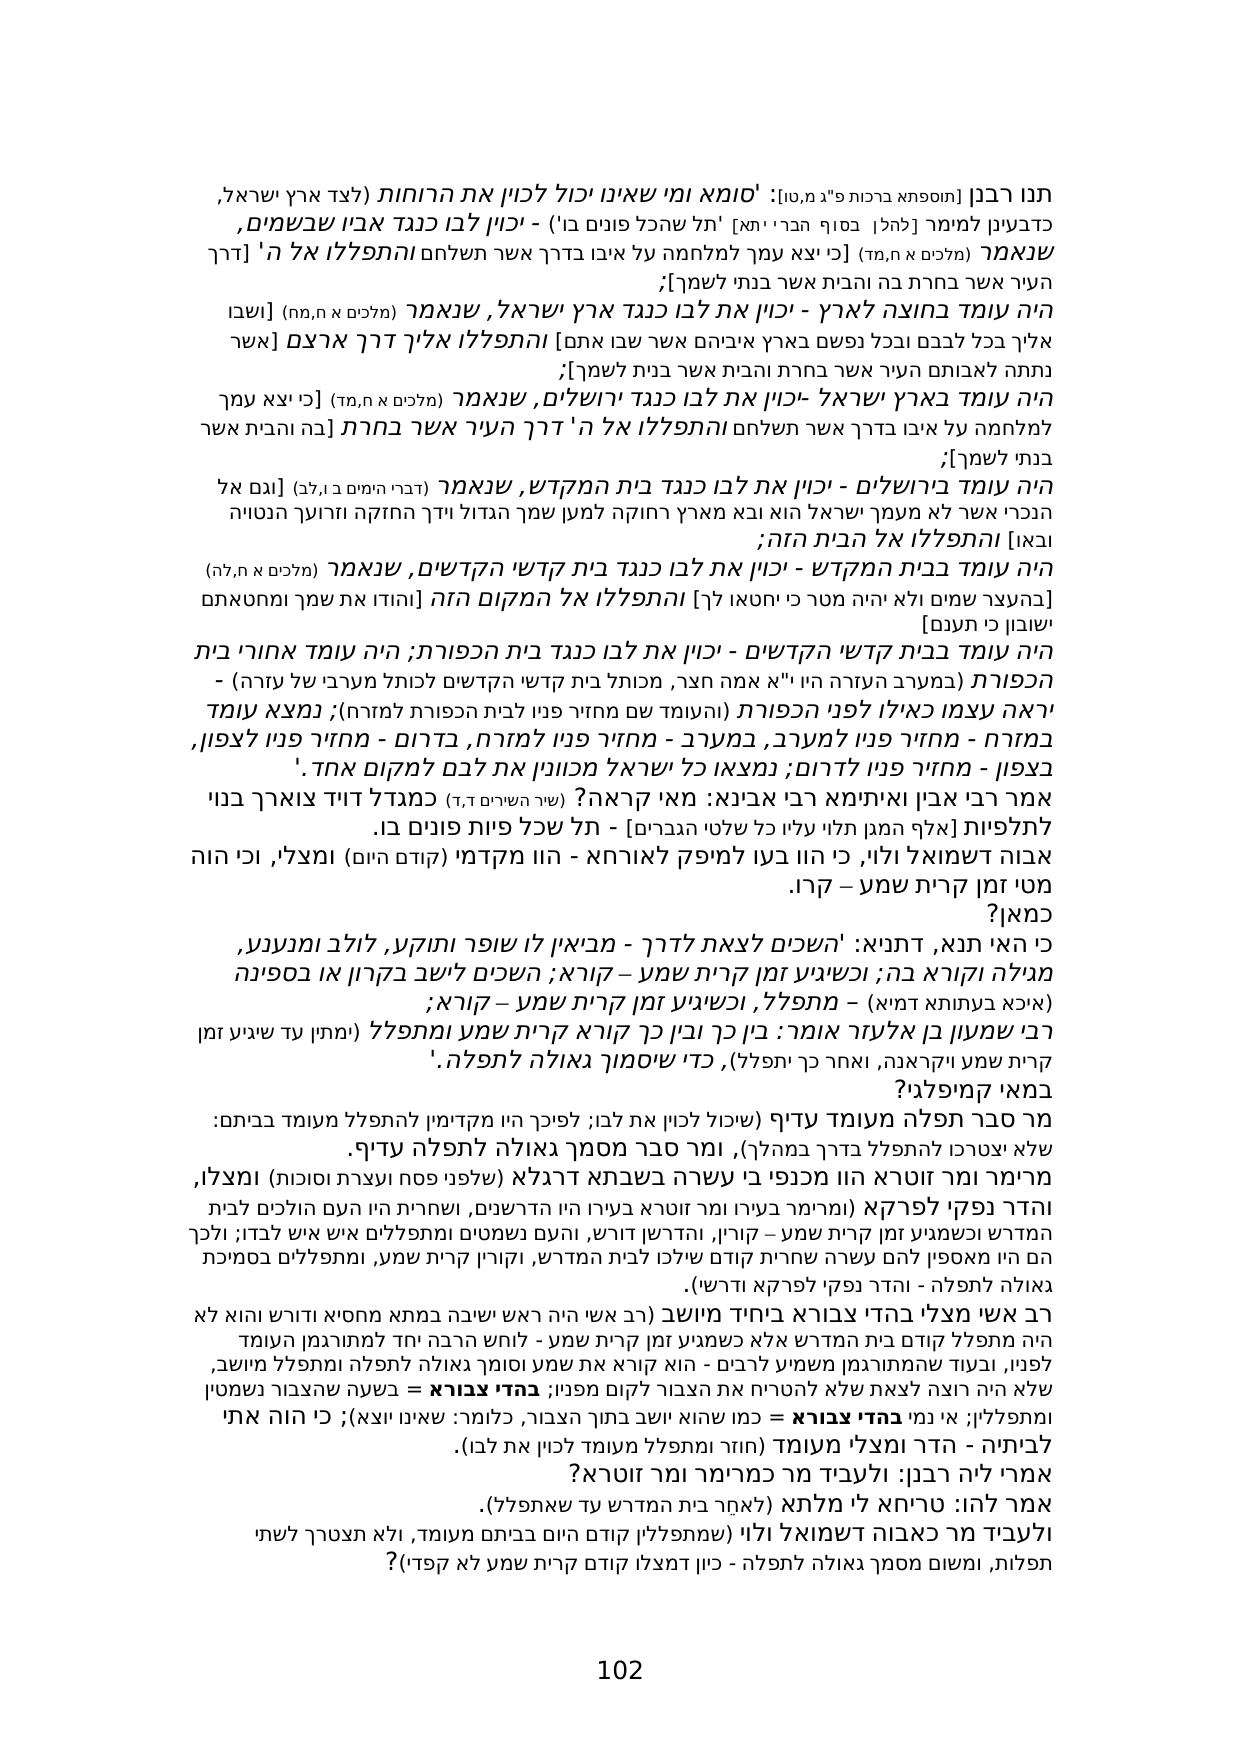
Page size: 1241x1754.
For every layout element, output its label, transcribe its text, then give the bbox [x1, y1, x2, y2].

text תנו רבנן [תוספתא ברכות פ"ג מ,טו]: 'סומא ומי שאינו יכול לכוין את הרוחות (לצד ארץ ישראל, כדבעינן למימר [להלן בסוף הברייתא] 'תל שהכל פונים בו') - יכוין לבו כנגד אביו שבשמים, שנאמר (מלכים א ח,מד) [כי יצא עמך למלחמה על איבו בדרך אשר תשלחם והתפללו אל ה' [דרך העיר אשר בחרת בה והבית אשר בנתי לשמך]; [187, 179, 1053, 296]
text אמר רבי אבין ואיתימא רבי אבינא: מאי קראה? (שיר השירים ד,ד) כמגדל דויד צוארך בנוי לתלפיות [אלף המגן תלוי עליו כל שלטי הגברים] - תל שכל פיות פונים בו. [187, 783, 1053, 841]
text היה עומד בירושלים - יכוין את לבו כנגד בית המקדש, שנאמר (דברי הימים ב ו,לב) [וגם אל הנכרי אשר לא מעמך ישראל הוא ובא מארץ רחוקה למען שמך הגדול וידך החזקה וזרועך הנטויה ובאו] והתפללו אל הבית הזה; [187, 471, 1053, 554]
text אבוה דשמואל ולוי, כי הוו בעו למיפק לאורחא - הוו מקדמי (קודם היום) ומצלי, וכי הוה מטי זמן קרית שמע – קרו. [187, 841, 1053, 899]
text כי האי תנא, דתניא: 'השכים לצאת לדרך - מביאין לו שופר ותוקע, לולב ומנענע, מגילה וקורא בה; וכשיגיע זמן קרית שמע – קורא; השכים לישב בקרון או בספינה (איכא בעתותא דמיא) – מתפלל, וכשיגיע זמן קרית שמע – קורא; [187, 929, 1053, 1016]
text ולעביד מר כאבוה דשמואל ולוי (שמתפללין קודם היום בביתם מעומד, ולא תצטרך לשתי תפלות, ומשום מסמך גאולה לתפלה - כיון דמצלו קודם קרית שמע לא קפדי)? [187, 1518, 1053, 1576]
text רבי שמעון בן אלעזר אומר: בין כך ובין כך קורא קרית שמע ומתפלל (ימתין עד שיגיע זמן קרית שמע ויקראנה, ואחר כך יתפלל), כדי שיסמוך גאולה לתפלה.' [187, 1016, 1053, 1075]
text היה עומד בבית קדשי הקדשים - יכוין את לבו כנגד בית הכפורת; היה עומד אחורי בית הכפורת (במערב העזרה היו י"א אמה חצר, מכותל בית קדשי הקדשים לכותל מערבי של עזרה) - יראה עצמו כאילו לפני הכפורת (והעומד שם מחזיר פניו לבית הכפורת למזרח); נמצא עומד במזרח - מחזיר פניו למערב, במערב - מחזיר פניו למזרח, בדרום - מחזיר פניו לצפון, בצפון - מחזיר פניו לדרום; נמצאו כל ישראל מכוונין את לבם למקום אחד.' [187, 636, 1053, 783]
text היה עומד בחוצה לארץ - יכוין את לבו כנגד ארץ ישראל, שנאמר (מלכים א ח,מח) [ושבו אליך בכל לבבם ובכל נפשם בארץ איביהם אשר שבו אתם] והתפללו אליך דרך ארצם [אשר נתתה לאבותם העיר אשר בחרת והבית אשר בנית לשמך]; [187, 296, 1053, 383]
text רב אשי מצלי בהדי צבורא ביחיד מיושב (רב אשי היה ראש ישיבה במתא מחסיא ודורש והוא לא היה מתפלל קודם בית המדרש אלא כשמגיע זמן קרית שמע - לוחש הרבה יחד למתורגמן העומד לפניו, ובעוד שהמתורגמן משמיע לרבים - הוא קורא את שמע וסומך גאולה לתפלה ומתפלל מיושב, שלא היה רוצה לצאת שלא להטריח את הצבור לקום מפניו; בהדי צבורא = בשעה שהצבור נשמטין ומתפללין; אי נמי בהדי צבורא = כמו שהוא יושב בתוך הצבור, כלומר: שאינו יוצא); כי הוה אתי לביתיה - הדר ומצלי מעומד (חוזר ומתפלל מעומד לכוין את לבו). [187, 1299, 1053, 1460]
text היה עומד בארץ ישראל -יכוין את לבו כנגד ירושלים, שנאמר (מלכים א ח,מד) [כי יצא עמך למלחמה על איבו בדרך אשר תשלחם והתפללו אל ה' דרך העיר אשר בחרת [בה והבית אשר בנתי לשמך]; [187, 383, 1053, 471]
text אמרי ליה רבנן: ולעביד מר כמרימר ומר זוטרא? [187, 1460, 1053, 1489]
text מרימר ומר זוטרא הוו מכנפי בי עשרה בשבתא דרגלא (שלפני פסח ועצרת וסוכות) ומצלו, והדר נפקי לפרקא (ומרימר בעירו ומר זוטרא בעירו היו הדרשנים, ושחרית היו העם הולכים לבית המדרש וכשמגיע זמן קרית שמע – קורין, והדרשן דורש, והעם נשמטים ומתפללים איש איש לבדו; ולכך הם היו מאספין להם עשרה שחרית קודם שילכו לבית המדרש, וקורין קרית שמע, ומתפללים בסמיכת גאולה לתפלה - והדר נפקי לפרקא ודרשי). [187, 1162, 1053, 1299]
text היה עומד בבית המקדש - יכוין את לבו כנגד בית קדשי הקדשים, שנאמר (מלכים א ח,לה) [בהעצר שמים ולא יהיה מטר כי יחטאו לך] והתפללו אל המקום הזה [והודו את שמך ומחטאתם ישובון כי תענם] [187, 554, 1053, 636]
text כמאן? [187, 899, 1053, 929]
text אמר להו: טריחא לי מלתא (לאחֵר בית המדרש עד שאתפלל). [187, 1489, 1053, 1518]
text במאי קמיפלגי? [187, 1075, 1053, 1104]
text מר סבר תפלה מעומד עדיף (שיכול לכוין את לבו; לפיכך היו מקדימין להתפלל מעומד בביתם: שלא יצטרכו להתפלל בדרך במהלך), ומר סבר מסמך גאולה לתפלה עדיף. [187, 1104, 1053, 1162]
